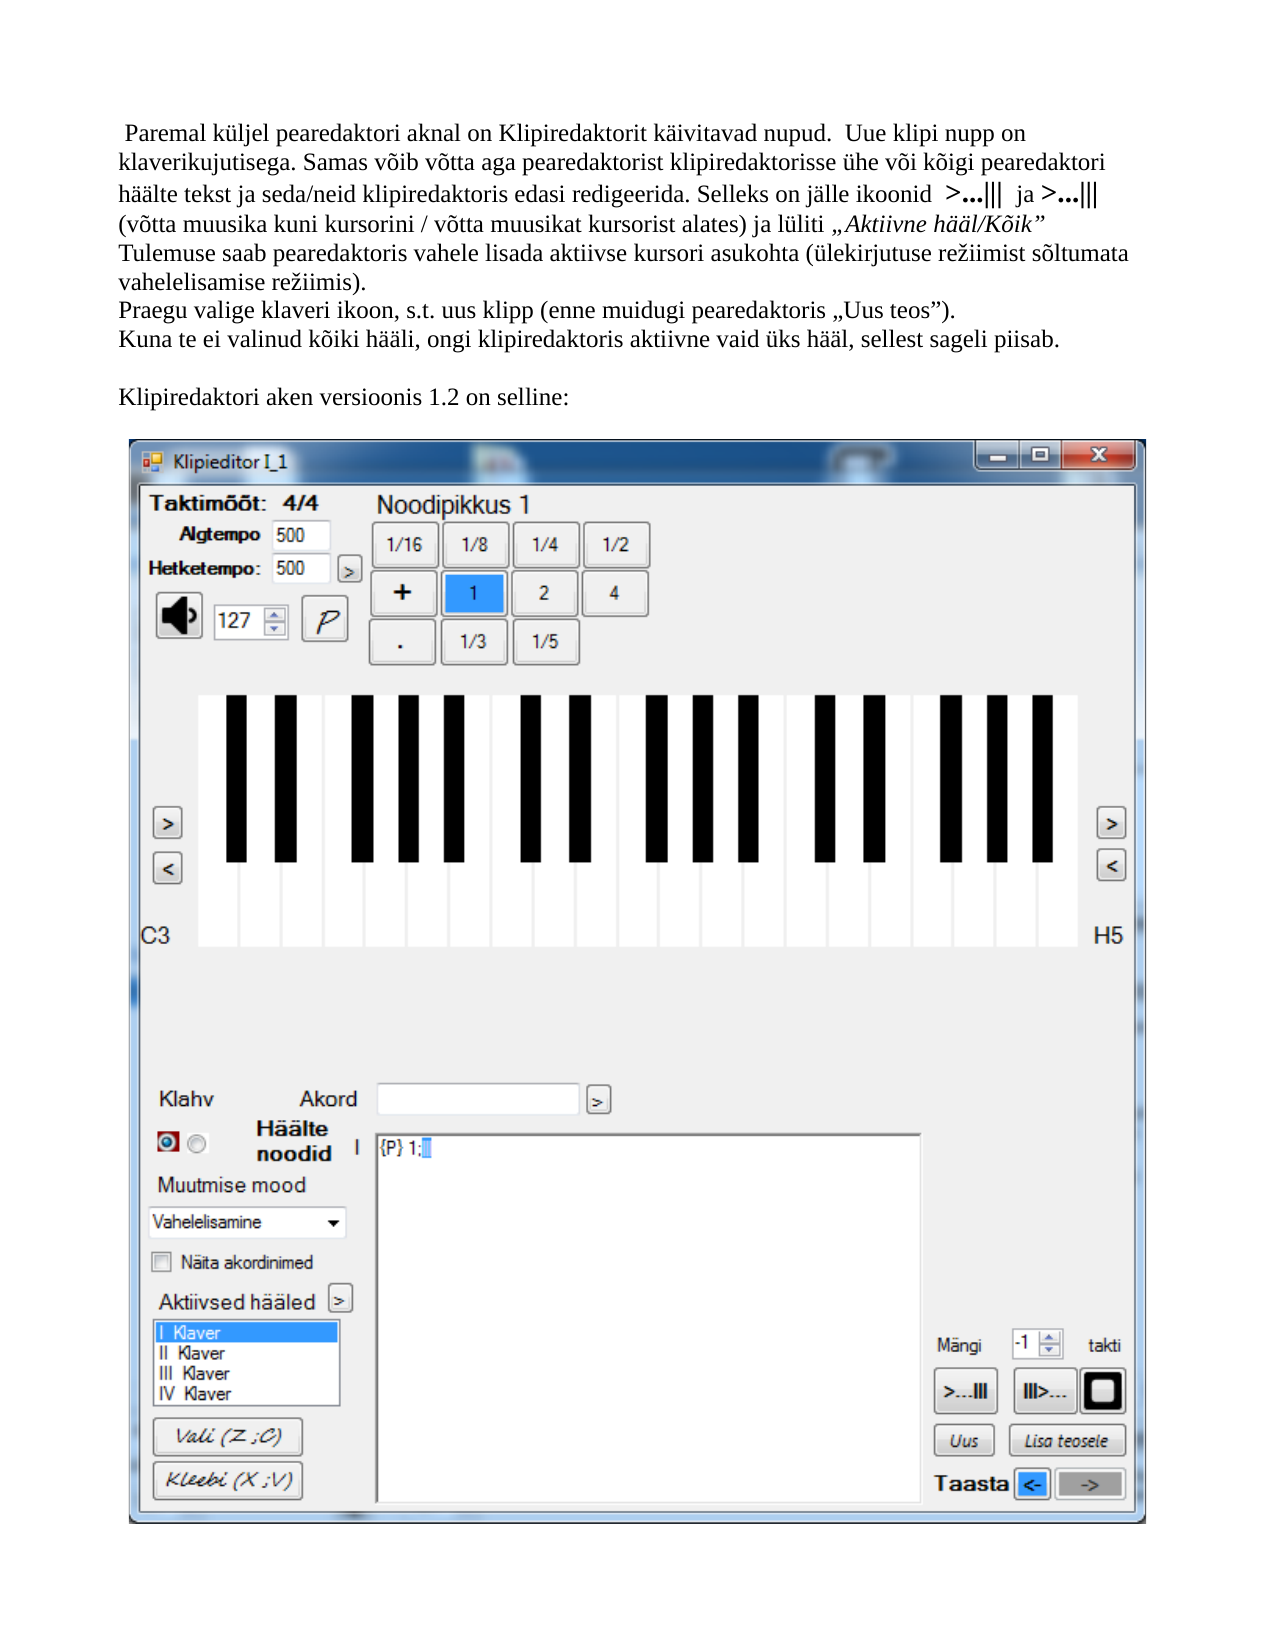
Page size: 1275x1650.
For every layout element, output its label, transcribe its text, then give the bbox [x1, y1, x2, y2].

text Klipiredaktori aken versioonis 1.2 on selline: [118, 382, 1157, 410]
text Kuna te ei valinud kõiki hääli, ongi klipiredaktoris aktiivne vaid üks hääl, sellest sageli piisab. [118, 324, 1157, 353]
text Praegu valige klaveri ikoon, s.t. uus klipp (enne muidugi pearedaktoris „Uus teos”). [118, 295, 1157, 324]
picture [128, 439, 1147, 1524]
text (võtta muusika kuni kursorini / võtta muusikat kursorist alates) ja lüliti „Aktiivne hääl/Kõik” Tulemuse saab pearedaktoris vahele lisada aktiivse kursori asukohta (ülekirjutuse režiimist sõltumata vahelelisamise režiimis). [118, 209, 1157, 295]
text Paremal küljel pearedaktori aknal on Klipiredaktorit käivitavad nupud. Uue klipi nupp on klaverikujutisega. Samas võib võtta aga pearedaktorist klipiredaktorisse ühe või kõigi pearedaktori häälte tekst ja seda/neid klipiredaktoris edasi redigeerida. Selleks on jälle ikoonid >...||| ja >...||| [118, 118, 1157, 209]
